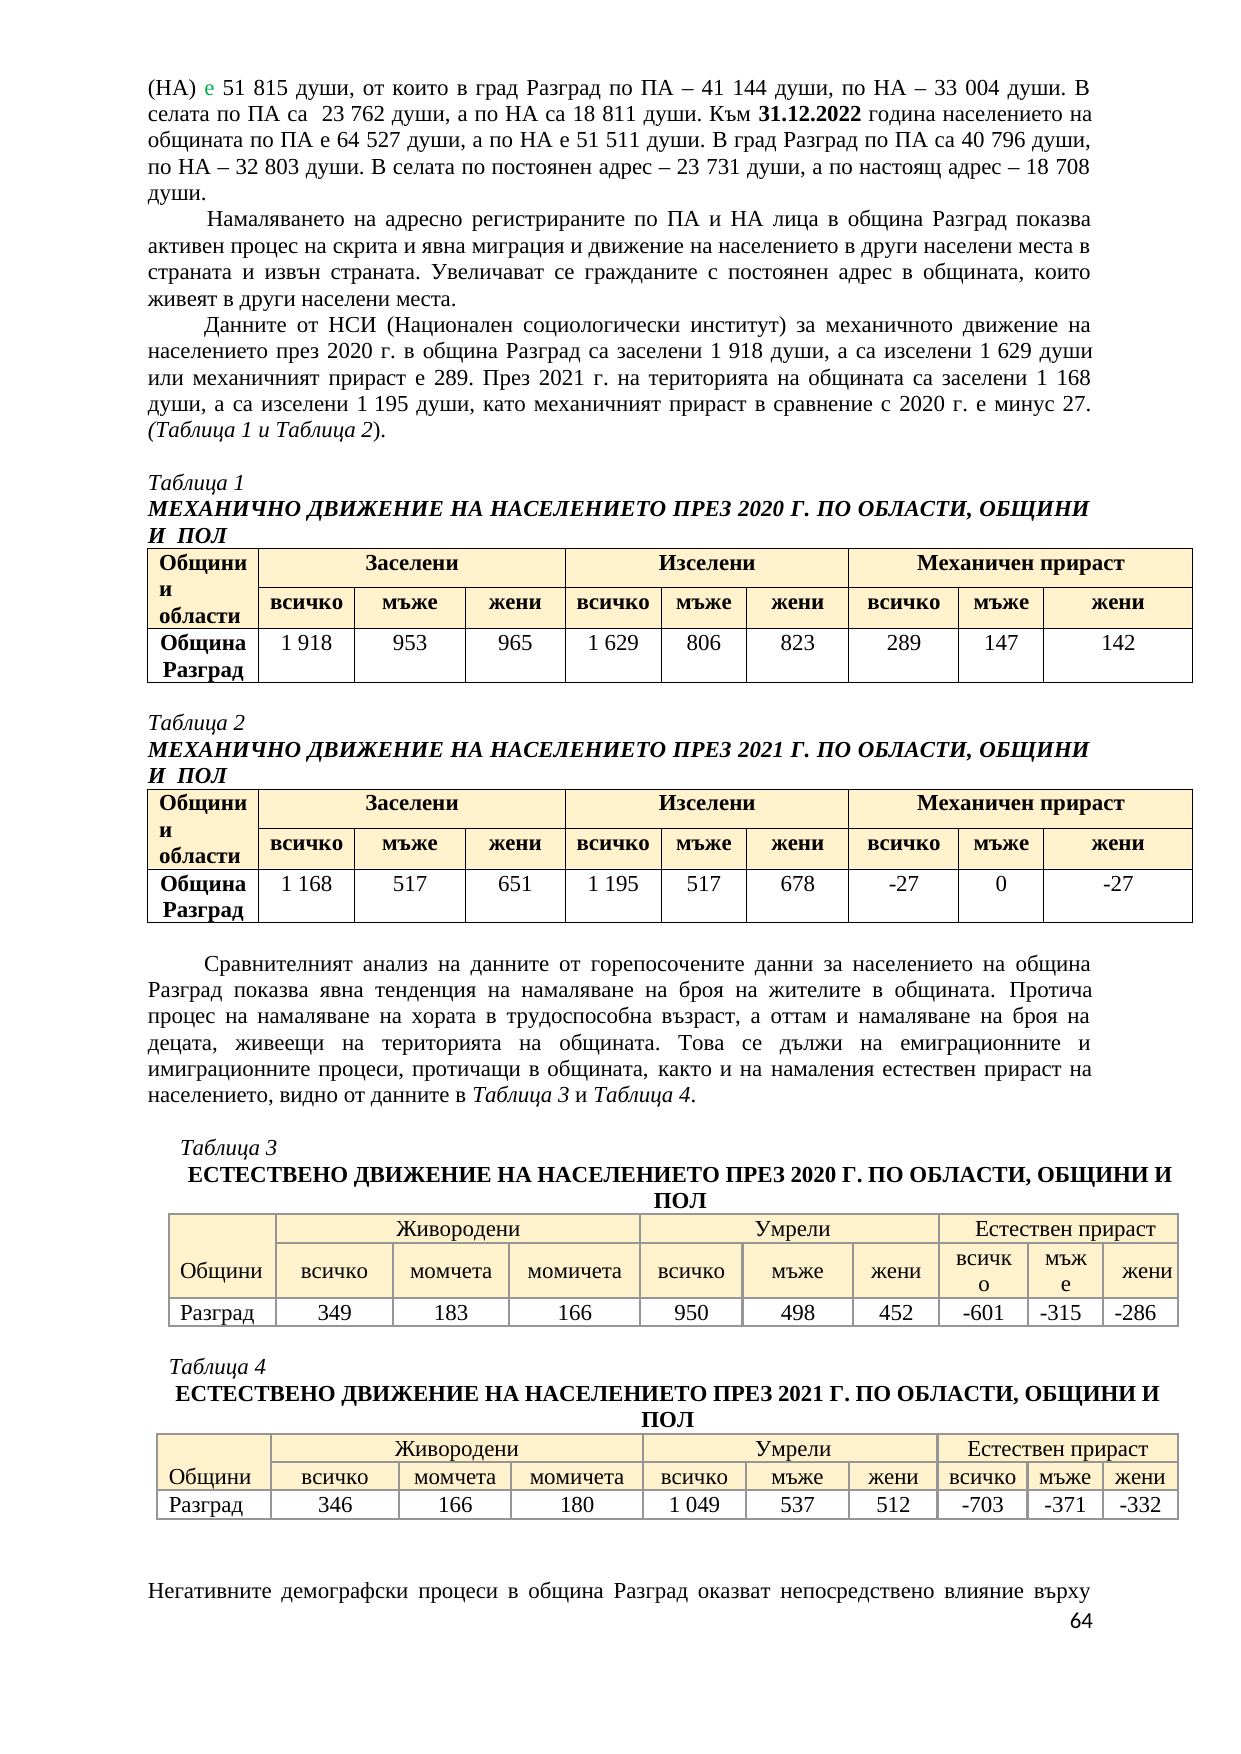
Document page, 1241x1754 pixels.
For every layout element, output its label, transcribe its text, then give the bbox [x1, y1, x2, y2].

table_cell жени [466, 588, 565, 628]
table_cell 166 [510, 1299, 639, 1325]
table_cell 537 [747, 1491, 848, 1518]
table_cell Умрели [644, 1435, 936, 1461]
table_cell 953 [355, 629, 465, 682]
table_header Заселени [259, 549, 565, 587]
table_cell 1 629 [566, 629, 661, 682]
table_cell 678 [747, 870, 848, 922]
table_cell 346 [272, 1491, 398, 1518]
table_cell момчета [400, 1463, 510, 1489]
table_cell Умрели [641, 1215, 938, 1242]
table_header [344, 1546, 463, 1577]
table_header [580, 1546, 674, 1577]
table_cell Разград [158, 1491, 270, 1518]
table_header Изселени [566, 790, 848, 828]
table_cell 823 [747, 629, 848, 682]
table_cell всичко [259, 829, 354, 868]
table_cell 517 [662, 870, 746, 922]
table_header [674, 1546, 754, 1577]
text Таблица 1 [148, 469, 1093, 495]
table_header Механичен прираст [849, 549, 1192, 587]
table_cell всичко [939, 1463, 1026, 1489]
table_cell мъже [959, 829, 1043, 868]
table_cell 806 [662, 629, 746, 682]
table_cell мъже [355, 829, 465, 868]
table_cell Общини [170, 1242, 275, 1297]
table_cell момчета [394, 1244, 508, 1297]
table_cell жени [850, 1463, 936, 1489]
text Таблица 2 [148, 709, 1093, 736]
table_cell жени [747, 588, 848, 628]
table_cell 180 [512, 1491, 642, 1518]
text МЕХАНИЧНО ДВИЖЕНИЕ НА НАСЕЛЕНИЕТО ПРЕЗ 2021 Г. ПО ОБЛАСТИ, ОБЩИНИ И ПОЛ [148, 736, 1093, 788]
table_cell 950 [641, 1299, 741, 1325]
text Намаляването на адресно регистрираните по ПА и НА лица в община Разград показва активен процес на скрита и явна миграция и движение на населението в други населени места в страната и извън страната. Увеличават се гражданите с постоянен адрес в общината, които живеят в други населени места. [148, 206, 1093, 311]
table_cell -27 [849, 870, 958, 922]
table_header Таблица 4 ЕСТЕСТВЕНО ДВИЖЕНИЕ НА НАСЕЛЕНИЕТО ПРЕЗ 2021 Г. ПО ОБЛАСТИ, ОБЩИНИ И ПОЛ [157, 1108, 1178, 1432]
table_cell жени [854, 1244, 938, 1297]
table_header [754, 1546, 831, 1577]
table_cell [170, 1215, 275, 1242]
table_cell жени [466, 829, 565, 868]
table_cell -286 [1104, 1299, 1177, 1325]
table_cell 498 [744, 1299, 852, 1325]
table_cell Живородени [277, 1215, 639, 1242]
table_header Общини и области [148, 549, 258, 628]
table_cell 0 [959, 870, 1043, 922]
table_header Таблица 3 ЕСТЕСТВЕНО ДВИЖЕНИЕ НА НАСЕЛЕНИЕТО ПРЕЗ 2020 Г. ПО ОБЛАСТИ, ОБЩИНИ И ПОЛ [169, 1134, 1178, 1213]
table_cell 517 [355, 870, 465, 922]
table_cell всичко [566, 588, 661, 628]
table_cell мъже [959, 588, 1043, 628]
table_header Механичен прираст [849, 790, 1192, 828]
table_header Заселени [259, 790, 565, 828]
table_cell мъже [1029, 1244, 1102, 1297]
table_header [157, 1546, 255, 1577]
table_cell мъже [744, 1244, 852, 1297]
table_cell Общини [158, 1461, 270, 1489]
table_cell Община Разград [148, 629, 258, 682]
table_cell Община Разград [148, 870, 258, 922]
table_cell мъже [1029, 1463, 1102, 1489]
table_cell 1 195 [566, 870, 661, 922]
text Данните от НСИ (Национален социологически институт) за механичното движение на населението през 2020 г. в община Разград са заселени 1 918 души, а са изселени 1 629 души или механичният прираст е 289. През 2021 г. на територията на общината са заселени 1 168 души, а са изселени 1 195 души, като механичният прираст в сравнение с 2020 г. е минус 27. (Таблица 1 и Таблица 2). [148, 311, 1093, 443]
table_header [831, 1546, 925, 1577]
table_cell всичко [849, 829, 958, 868]
table_cell мъже [662, 588, 746, 628]
table_cell Естествен прираст [940, 1215, 1177, 1242]
table_cell мъже [355, 588, 465, 628]
table_cell жени [1044, 588, 1192, 628]
table_cell всичко [940, 1244, 1027, 1297]
table_cell 166 [400, 1491, 510, 1518]
table_cell Естествен прираст [939, 1435, 1177, 1461]
text МЕХАНИЧНО ДВИЖЕНИЕ НА НАСЕЛЕНИЕТО ПРЕЗ 2020 Г. ПО ОБЛАСТИ, ОБЩИНИ И ПОЛ [148, 495, 1093, 548]
table_cell 651 [466, 870, 565, 922]
table_cell жени [1044, 829, 1192, 868]
table_cell 965 [466, 629, 565, 682]
table_cell жени [747, 829, 848, 868]
table_cell -332 [1104, 1491, 1177, 1518]
table_cell 183 [394, 1299, 508, 1325]
table_cell 1 918 [259, 629, 354, 682]
table_header Изселени [566, 549, 848, 587]
table_cell мъже [747, 1463, 848, 1489]
table_cell Живородени [272, 1435, 642, 1461]
table_cell 147 [959, 629, 1043, 682]
table_cell 512 [850, 1491, 936, 1518]
table_cell всичко [259, 588, 354, 628]
table_cell Разград [170, 1299, 275, 1325]
table_cell момичета [512, 1463, 642, 1489]
table_cell всичко [849, 588, 958, 628]
table_cell мъже [662, 829, 746, 868]
table_cell всичко [566, 829, 661, 868]
table_cell -371 [1029, 1491, 1102, 1518]
table_cell 142 [1044, 629, 1192, 682]
table_header [464, 1546, 580, 1577]
table_cell [158, 1435, 270, 1461]
table_cell жени [1104, 1463, 1177, 1489]
text Сравнителният анализ на данните от горепосочените данни за населението на община Разград показва явна тенденция на намаляване на броя на жителите в общината. Протича процес на намаляване на хората в трудоспособна възраст, а оттам и намаляване на броя на децата, живеещи на територията на общината. Това се дължи на емиграционните и имиграционните процеси, протичащи в общината, както и на намаления естествен прираст на населението, видно от данните в Таблица 3 и Таблица 4. [148, 950, 1093, 1108]
table_cell -315 [1029, 1299, 1102, 1325]
table_cell всичко [272, 1463, 398, 1489]
table_cell жени [1104, 1244, 1177, 1297]
text Негативните демографски процеси в община Разград оказват непосредствено влияние върху [148, 1577, 1093, 1604]
table_cell всичко [277, 1244, 392, 1297]
table_cell 452 [854, 1299, 938, 1325]
table_cell 289 [849, 629, 958, 682]
table_cell 1 168 [259, 870, 354, 922]
table_cell -601 [940, 1299, 1027, 1325]
table_header [925, 1546, 1040, 1577]
table_cell всичко [641, 1244, 741, 1297]
table_header [255, 1546, 343, 1577]
table_cell момичета [510, 1244, 639, 1297]
table_cell всичко [644, 1463, 745, 1489]
table_cell -703 [939, 1491, 1026, 1518]
table_cell 349 [277, 1299, 392, 1325]
table_header [1040, 1546, 1143, 1577]
table_header Общини и области [148, 790, 258, 868]
table_cell 1 049 [644, 1491, 745, 1518]
text (НА) е 51 815 души, от които в град Разград по ПА – 41 144 души, по НА – 33 004 души. В селата по ПА са 23 762 души, а по НА са 18 811 души. Към 31.12.2022 година населението на общината по ПА е 64 527 души, а по НА е 51 511 души. В град Разград по ПА са 40 796 души, по НА – 32 803 души. В селата по постоянен адрес – 23 731 души, а по настоящ адрес – 18 708 души. [148, 74, 1093, 206]
table_cell -27 [1044, 870, 1192, 922]
